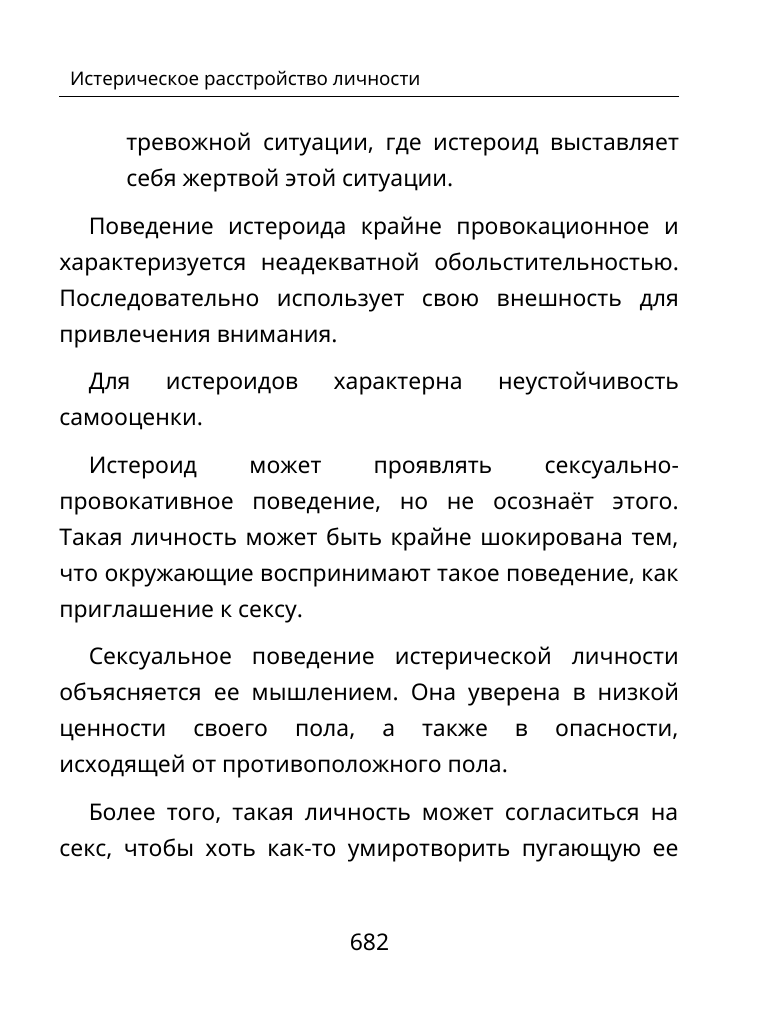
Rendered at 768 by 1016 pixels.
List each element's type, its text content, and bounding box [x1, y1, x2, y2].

list тревожной ситуации, где истероид выставляет себя жертвой этой ситуации. [88, 126, 679, 193]
text Истероид может проявлять сексуально-провокативное поведение, но не осознаёт этого. Такая личность может быть крайне шокирована тем, что окружающие воспринимают такое поведение, как приглашение к сексу. [59, 449, 679, 624]
text Сексуальное поведение истерической личности объясняется ее мышлением. Она уверена в низкой ценности своего пола, а также в опасности, исходящей от противоположного пола. [59, 640, 679, 779]
text Поведение истероида крайне провокационное и характеризуется неадекватной обольстительностью. Последовательно использует свою внешность для привлечения внимания. [59, 210, 679, 349]
text Для истероидов характерна неустойчивость самооценки. [59, 365, 679, 432]
text Более того, такая личность может согласиться на секс, чтобы хоть как-то умиротворить пугающую ее [59, 796, 679, 863]
